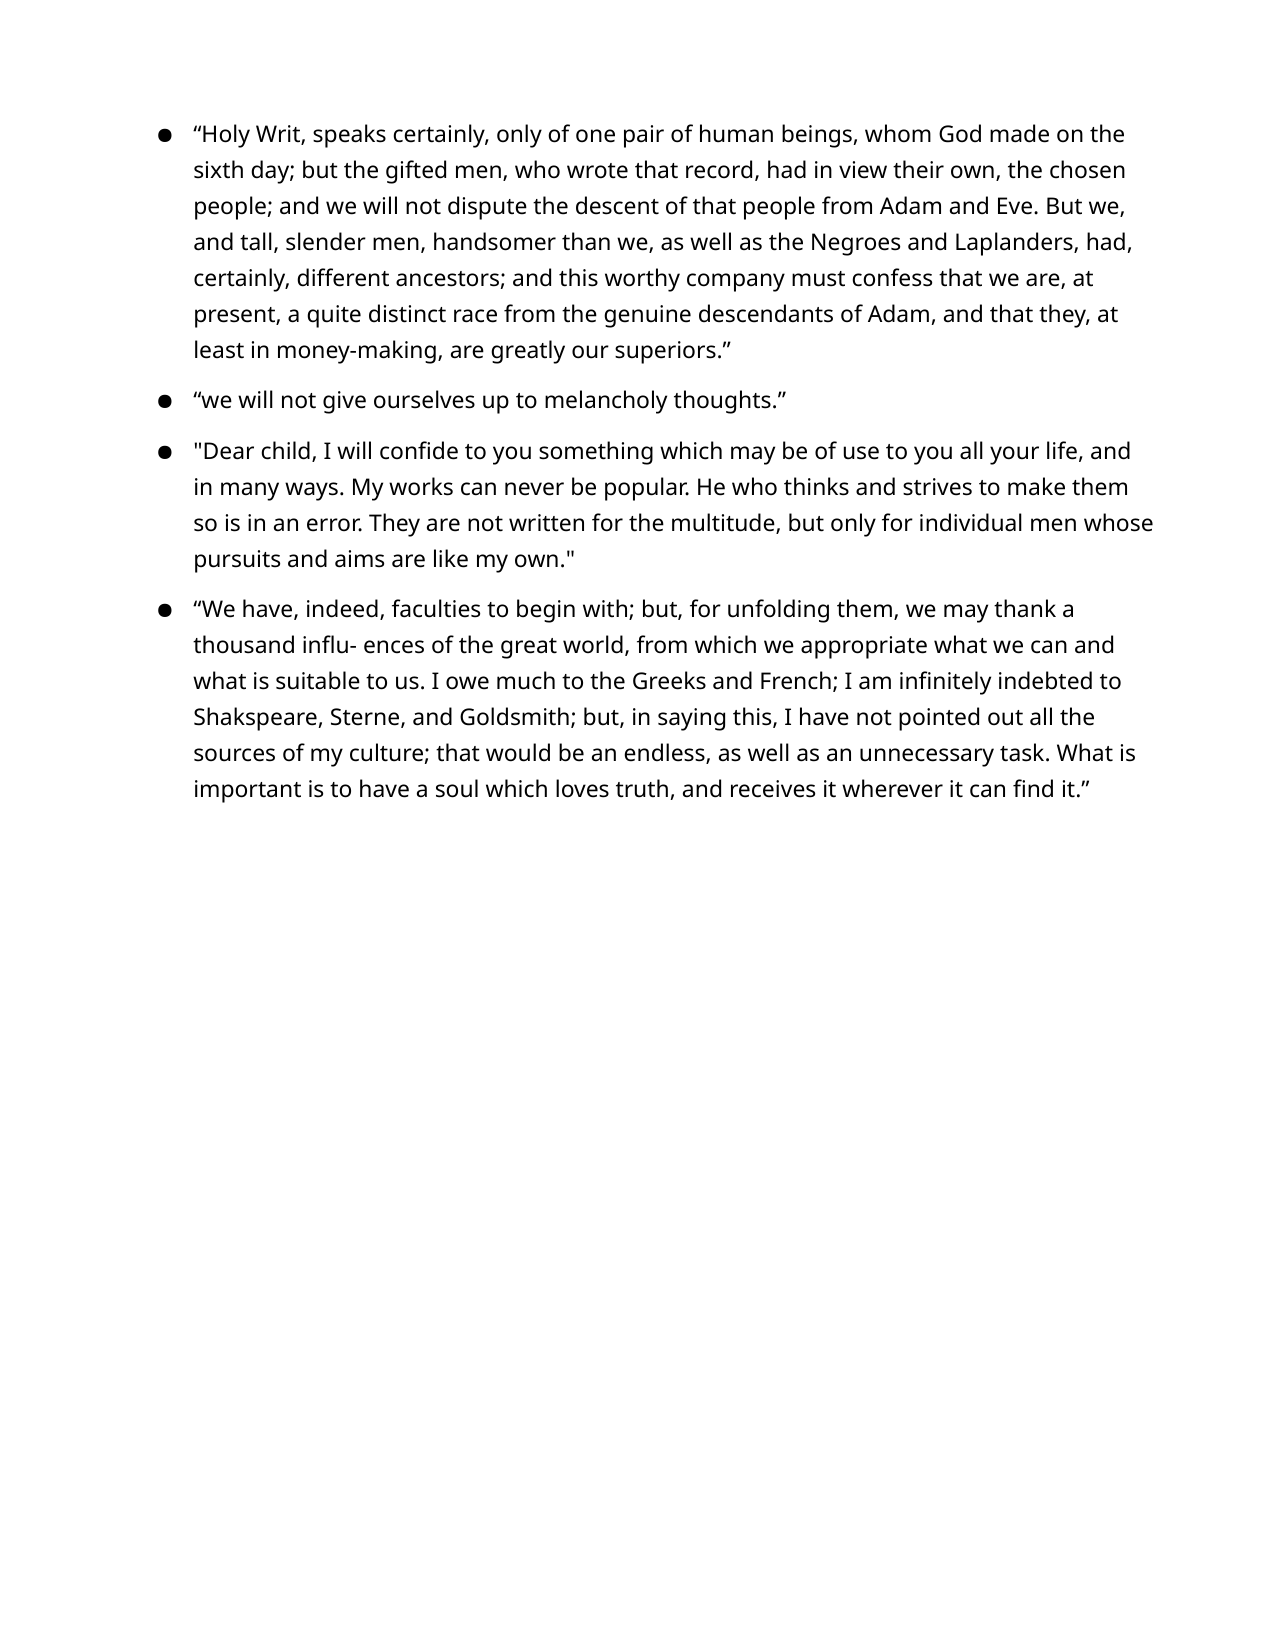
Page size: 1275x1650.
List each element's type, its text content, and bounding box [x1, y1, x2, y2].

list “we will not give ourselves up to melancholy thoughts.” [156, 384, 1157, 416]
list “We have, indeed, faculties to begin with; but, for unfolding them, we may thank a thousand influ- ences of the great world, from which we appropriate what we can and what is suitable to us. I owe much to the Greeks and French; I am infinitely indebted to Shakspeare, Sterne, and Goldsmith; but, in saying this, I have not pointed out all the sources of my culture; that would be an endless, as well as an unnecessary task. What is important is to have a soul which loves truth, and receives it wherever it can find it.” [156, 593, 1157, 804]
list "Dear child, I will confide to you something which may be of use to you all your life, and in many ways. My works can never be popular. He who thinks and strives to make them so is in an error. They are not written for the multitude, but only for individual men whose pursuits and aims are like my own." [156, 435, 1157, 574]
list “Holy Writ, speaks certainly, only of one pair of human beings, whom God made on the sixth day; but the gifted men, who wrote that record, had in view their own, the chosen people; and we will not dispute the descent of that people from Adam and Eve. But we, and tall, slender men, handsomer than we, as well as the Negroes and Laplanders, had, certainly, different ancestors; and this worthy company must confess that we are, at present, a quite distinct race from the genuine descendants of Adam, and that they, at least in money-making, are greatly our superiors.” [156, 118, 1157, 365]
